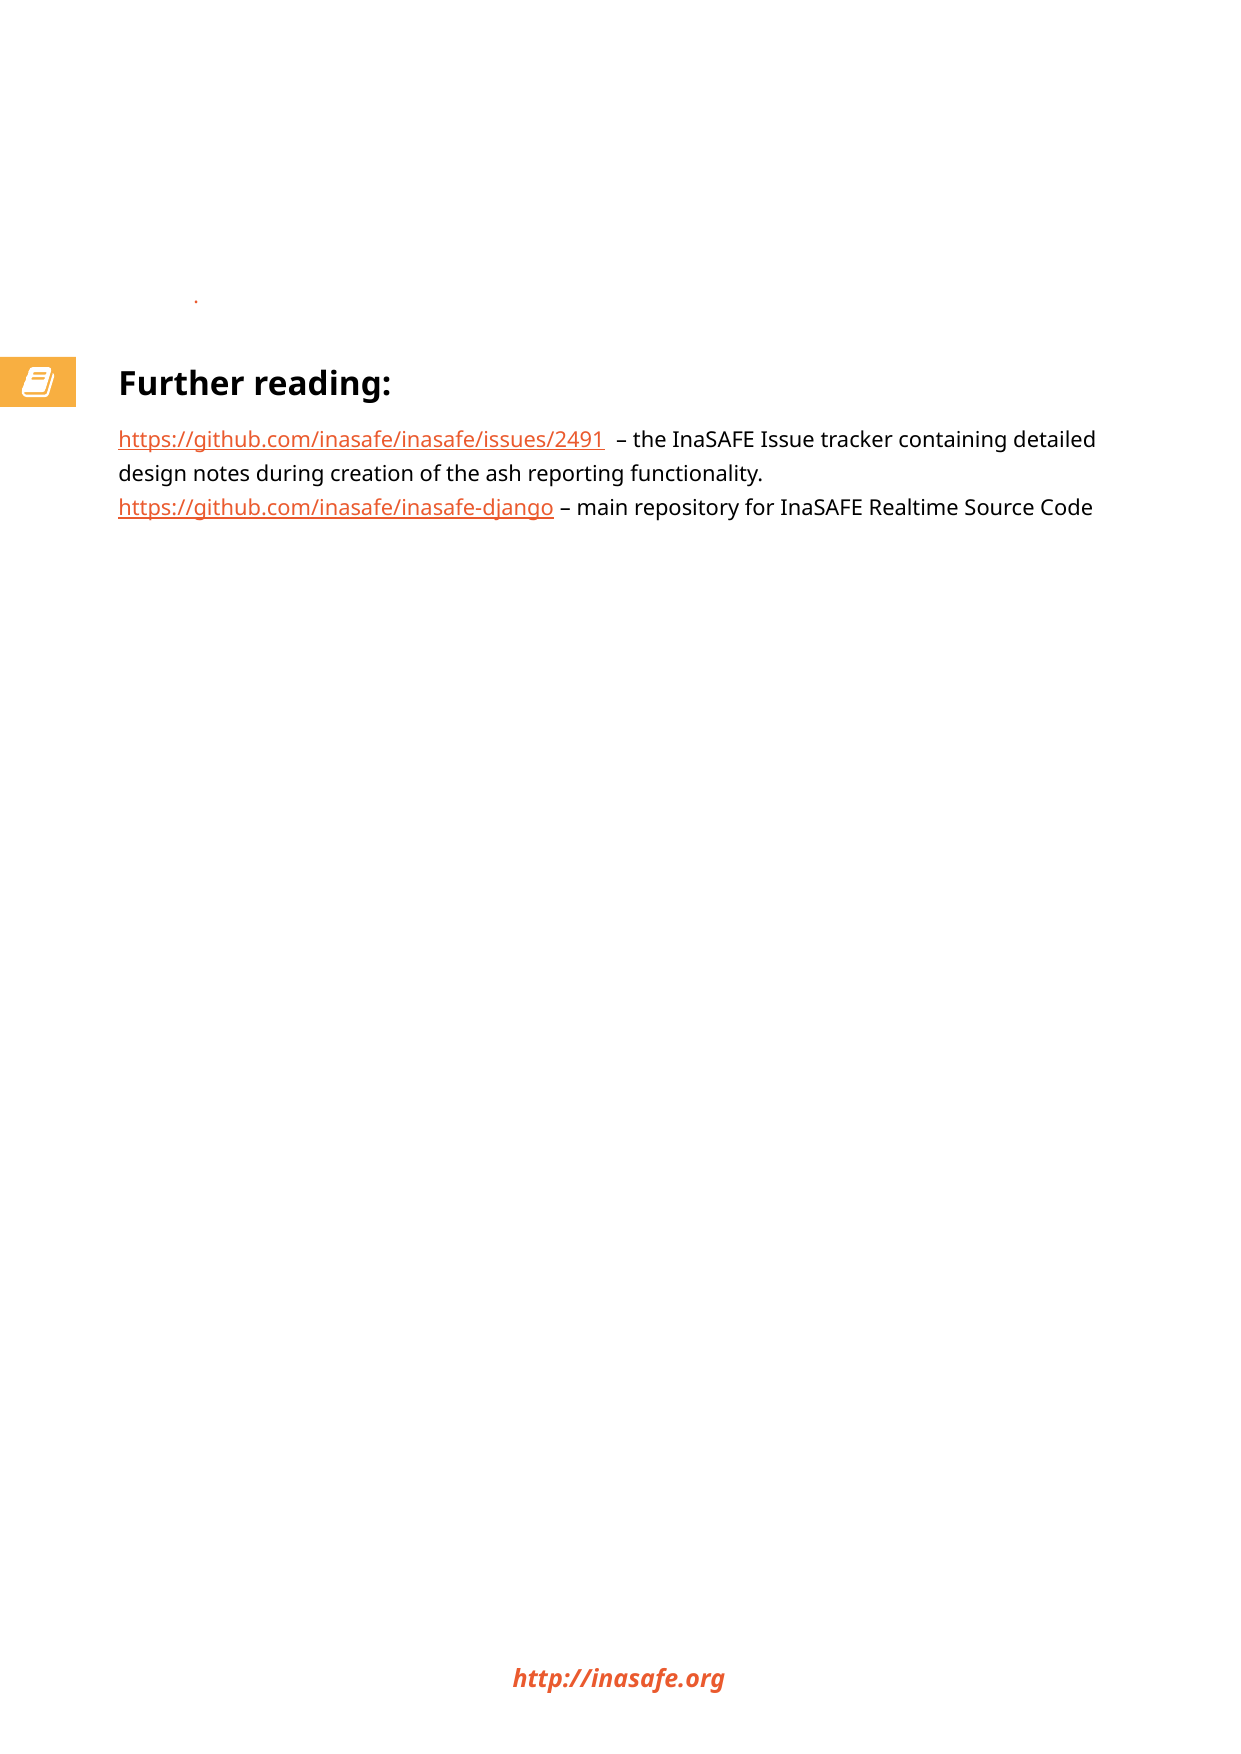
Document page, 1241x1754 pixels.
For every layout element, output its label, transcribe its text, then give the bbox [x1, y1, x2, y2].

subtitle Further reading: [118, 359, 1122, 405]
list . [156, 281, 1122, 309]
text https://github.com/inasafe/inasafe/issues/2491 – the InaSAFE Issue tracker containing detailed design notes during creation of the ash reporting functionality. https://github.com/inasafe/inasafe-django – main repository for InaSAFE Realtime Source Code [118, 423, 1122, 522]
